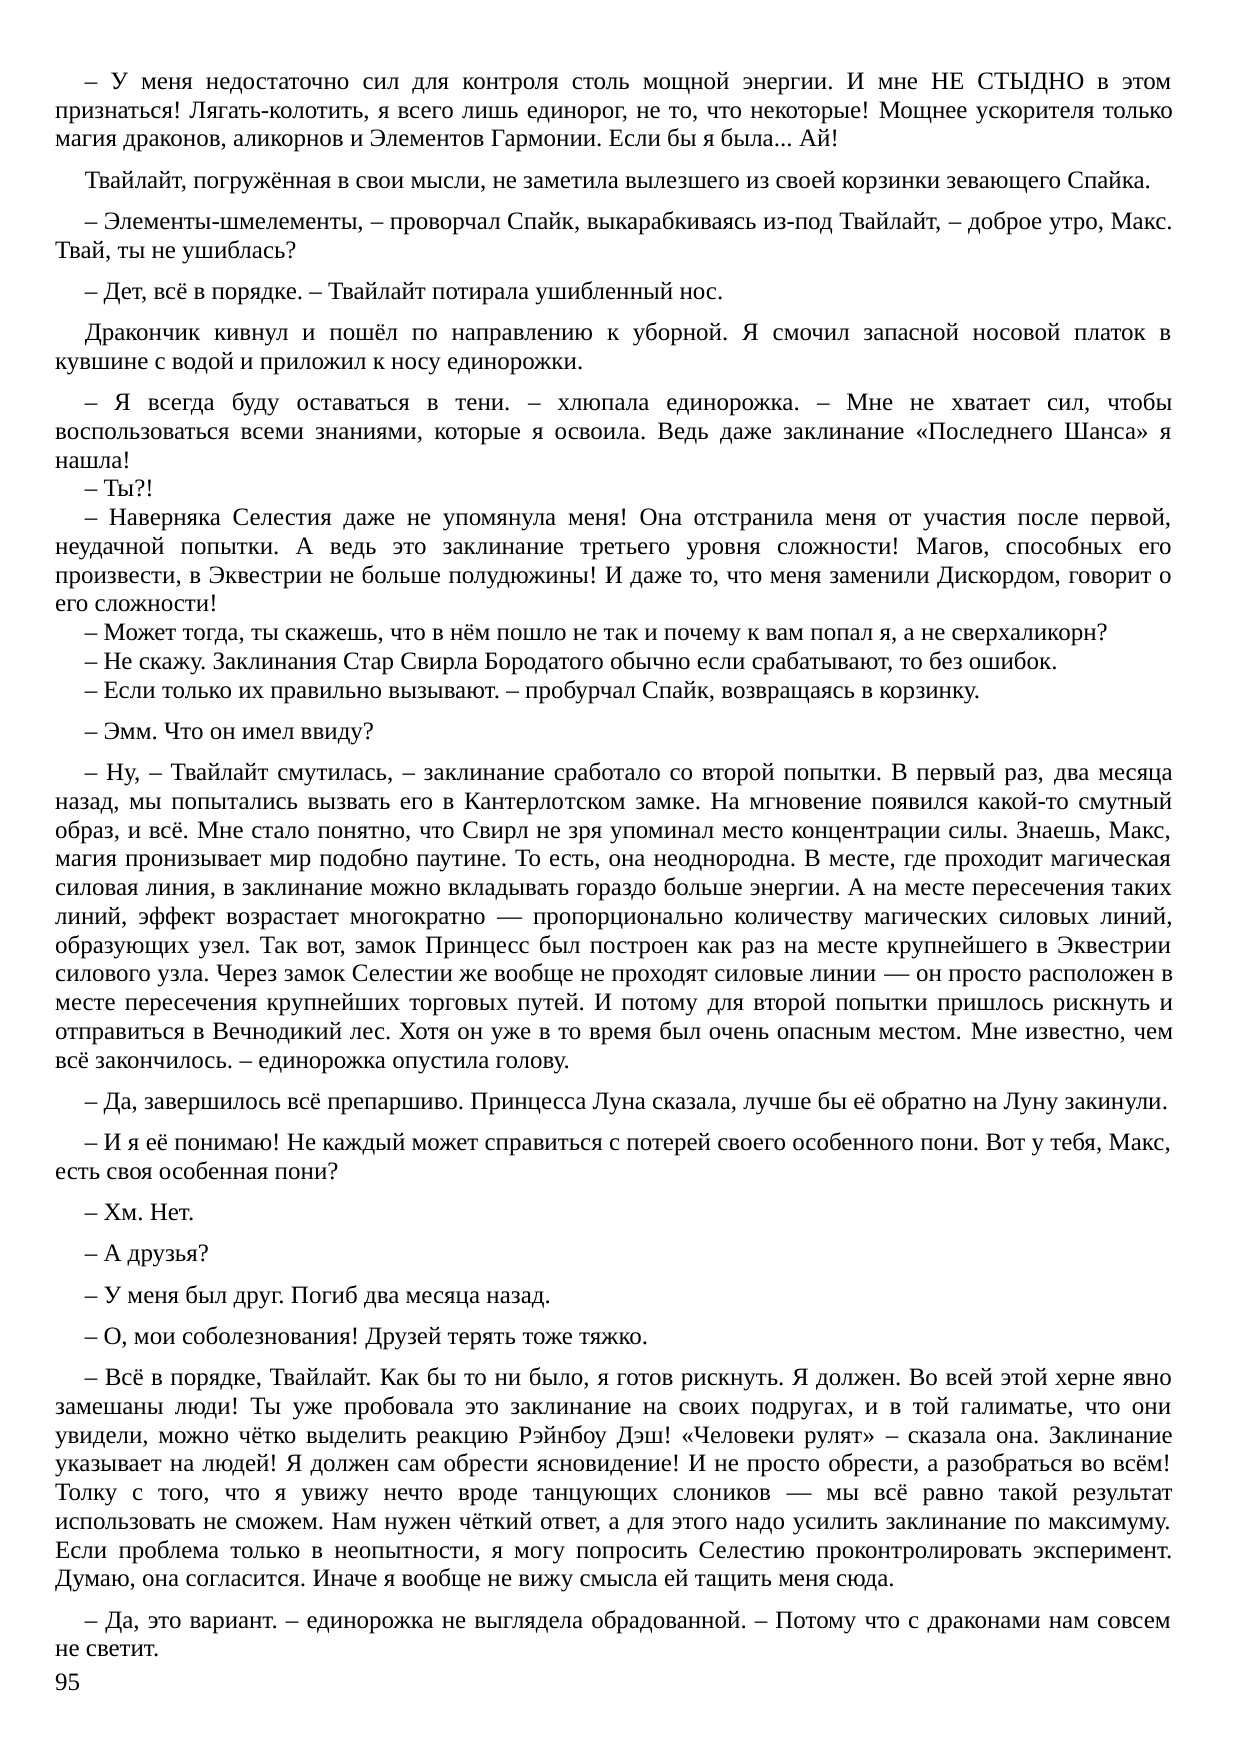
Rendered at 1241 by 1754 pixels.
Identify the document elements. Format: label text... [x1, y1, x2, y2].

text – Хм. Нет. [55, 1197, 1173, 1226]
text – Ты?! [55, 473, 1173, 502]
text – У меня был друг. Погиб два месяца назад. [55, 1280, 1173, 1308]
text – О, мои соболезнования! Друзей терять тоже тяжко. [55, 1321, 1173, 1350]
text – Может тогда, ты скажешь, что в нём пошло не так и почему к вам попал я, а не сверхаликорн? [55, 617, 1173, 646]
text Твайлайт, погружённая в свои мысли, не заметила вылезшего из своей корзинки зевающего Спайка. [55, 165, 1173, 193]
text – А друзья? [55, 1238, 1173, 1267]
text – Дет, всё в порядке. – Твайлайт потирала ушибленный нос. [55, 276, 1173, 305]
text – Эмм. Что он имел ввиду? [55, 716, 1173, 745]
text – У меня недостаточно сил для контроля столь мощной энергии. И мне НЕ СТЫДНО в этом признаться! Лягать-колотить, я всего лишь единорог, не то, что некоторые! Мощнее ускорителя только магия драконов, аликорнов и Элементов Гармонии. Если бы я была... Ай! [55, 66, 1173, 152]
text – Не скажу. Заклинания Стар Свирла Бородатого обычно если срабатывают, то без ошибок. [55, 646, 1173, 675]
text – Если только их правильно вызывают. – пробурчал Спайк, возвращаясь в корзинку. [55, 675, 1173, 703]
text – Да, это вариант. – единорожка не выглядела обрадованной. – Потому что с драконами нам совсем не светит. [55, 1605, 1173, 1662]
text – Ну, – Твайлайт смутилась, – заклинание сработало со второй попытки. В первый раз, два месяца назад, мы попытались вызвать его в Кантерлотском замке. На мгновение появился какой-то смутный образ, и всё. Мне стало понятно, что Свирл не зря упоминал место концентрации силы. Знаешь, Макс, магия пронизывает мир подобно паутине. То есть, она неоднородна. В месте, где проходит магическая силовая линия, в заклинание можно вкладывать гораздо больше энергии. А на месте пересечения таких линий, эффект возрастает многократно — пропорционально количеству магических силовых линий, образующих узел. Так вот, замок Принцесс был построен как раз на месте крупнейшего в Эквестрии силового узла. Через замок Селестии же вообще не проходят силовые линии — он просто расположен в месте пересечения крупнейших торговых путей. И потому для второй попытки пришлось рискнуть и отправиться в Вечнодикий лес. Хотя он уже в то время был очень опасным местом. Мне известно, чем всё закончилось. – единорожка опустила голову. [55, 757, 1173, 1073]
text – Да, завершилось всё препаршиво. Принцесса Луна сказала, лучше бы её обратно на Луну закинули. [55, 1086, 1173, 1115]
text – Наверняка Селестия даже не упомянула меня! Она отстранила меня от участия после первой, неудачной попытки. А ведь это заклинание третьего уровня сложности! Магов, способных его произвести, в Эквестрии не больше полудюжины! И даже то, что меня заменили Дискордом, говорит о его сложности! [55, 502, 1173, 617]
text Дракончик кивнул и пошёл по направлению к уборной. Я смочил запасной носовой платок в кувшине с водой и приложил к носу единорожки. [55, 317, 1173, 375]
text – Всё в порядке, Твайлайт. Как бы то ни было, я готов рискнуть. Я должен. Во всей этой херне явно замешаны люди! Ты уже пробовала это заклинание на своих подругах, и в той галиматье, что они увидели, можно чётко выделить реакцию Рэйнбоу Дэш! «Человеки рулят» – сказала она. Заклинание указывает на людей! Я должен сам обрести ясновидение! И не просто обрести, а разобраться во всём! Толку с того, что я увижу нечто вроде танцующих слоников — мы всё равно такой результат использовать не сможем. Нам нужен чёткий ответ, а для этого надо усилить заклинание по максимуму. Если проблема только в неопытности, я могу попросить Селестию проконтролировать эксперимент. Думаю, она согласится. Иначе я вообще не вижу смысла ей тащить меня сюда. [55, 1362, 1173, 1592]
text – Я всегда буду оставаться в тени. – хлюпала единорожка. – Мне не хватает сил, чтобы воспользоваться всеми знаниями, которые я освоила. Ведь даже заклинание «Последнего Шанса» я нашла! [55, 387, 1173, 473]
text – И я её понимаю! Не каждый может справиться с потерей своего особенного пони. Вот у тебя, Макс, есть своя особенная пони? [55, 1127, 1173, 1185]
text – Элементы-шмелементы, – проворчал Спайк, выкарабкиваясь из-под Твайлайт, – доброе утро, Макс. Твай, ты не ушиблась? [55, 206, 1173, 263]
